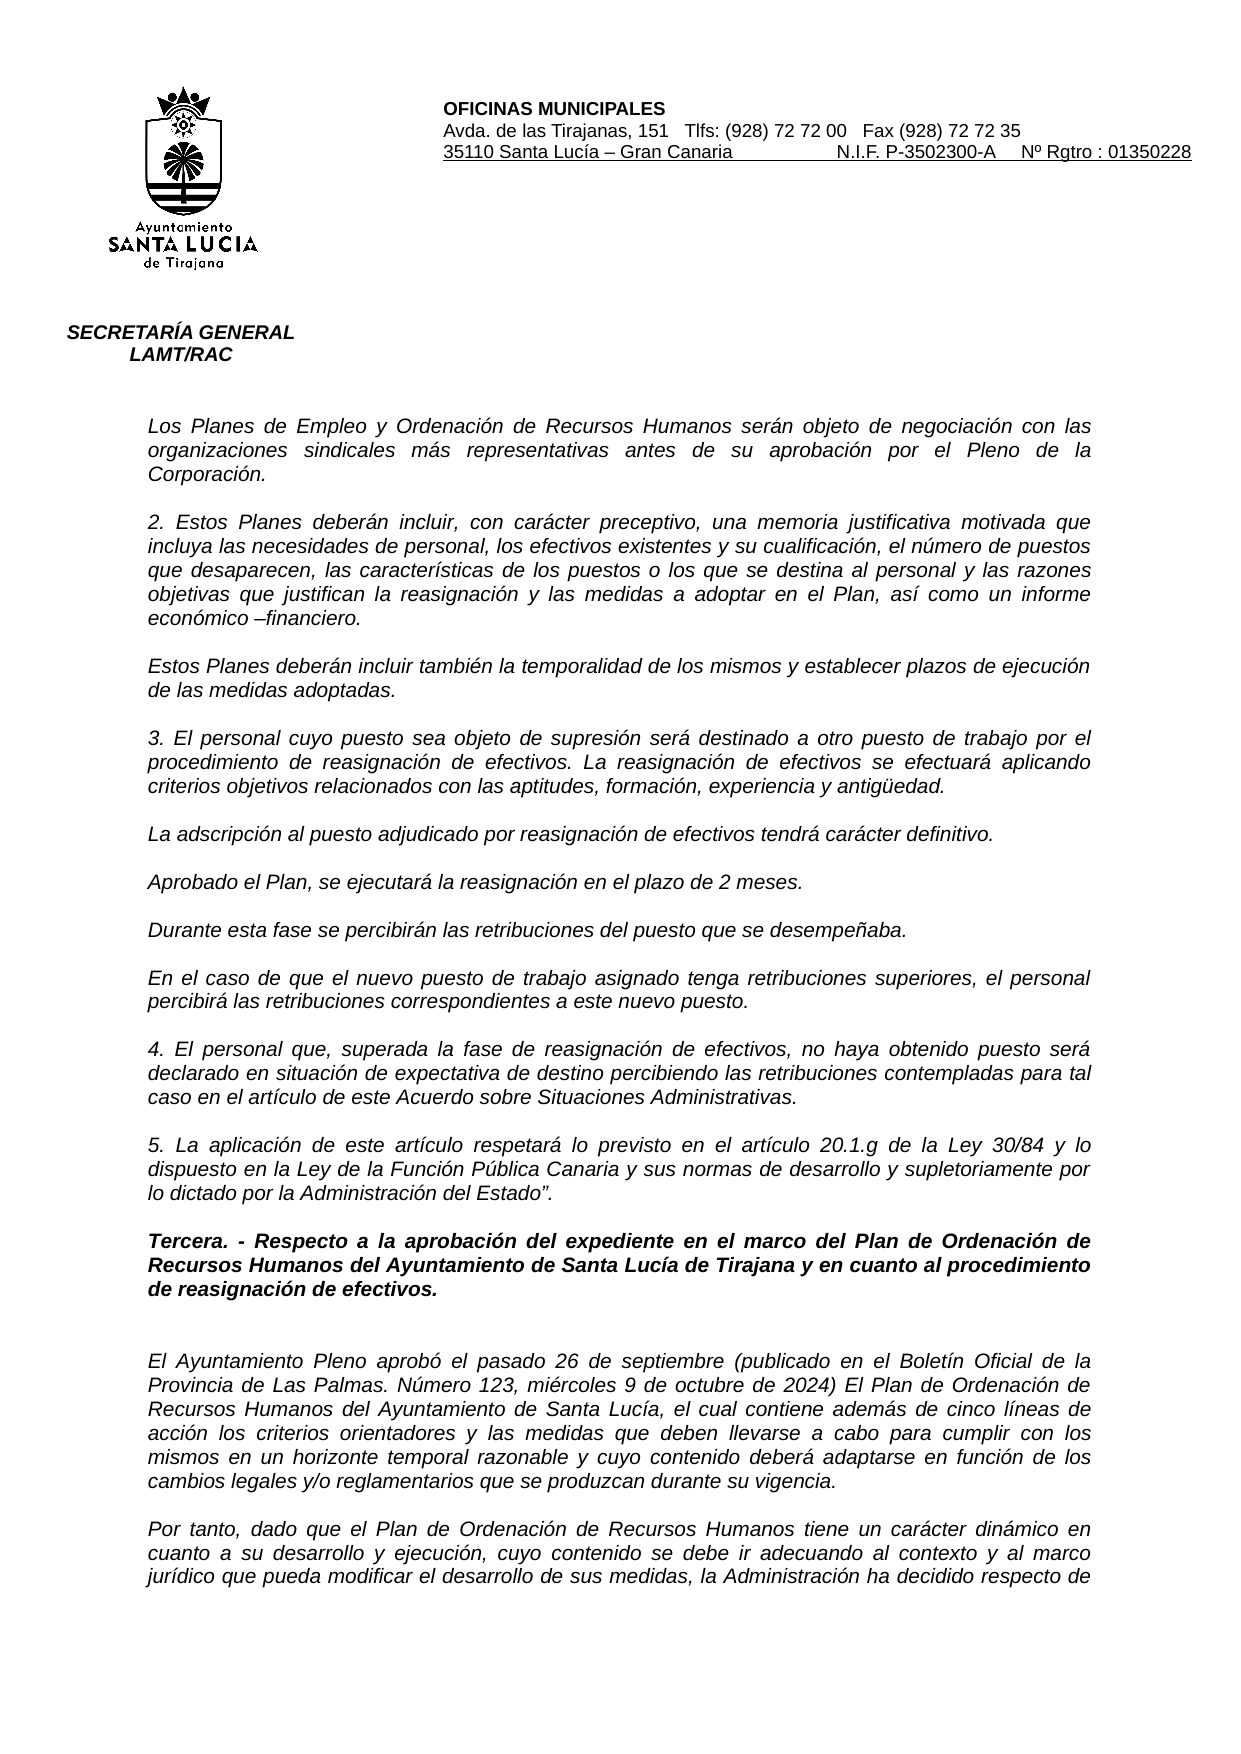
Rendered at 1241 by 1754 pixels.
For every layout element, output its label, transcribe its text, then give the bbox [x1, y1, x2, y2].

text 3. El personal cuyo puesto sea objeto de supresión será destinado a otro puesto de trabajo por el procedimiento de reasignación de efectivos. La reasignación de efectivos se efectuará aplicando criterios objetivos relacionados con las aptitudes, formación, experiencia y antigüedad. [148, 726, 1092, 798]
text El Ayuntamiento Pleno aprobó el pasado 26 de septiembre (publicado en el Boletín Oficial de la Provincia de Las Palmas. Número 123, miércoles 9 de octubre de 2024) El Plan de Ordenación de Recursos Humanos del Ayuntamiento de Santa Lucía, el cual contiene además de cinco líneas de acción los criterios orientadores y las medidas que deben llevarse a cabo para cumplir con los mismos en un horizonte temporal razonable y cuyo contenido deberá adaptarse en función de los cambios legales y/o reglamentarios que se produzcan durante su vigencia. [148, 1349, 1092, 1492]
text En el caso de que el nuevo puesto de trabajo asignado tenga retribuciones superiores, el personal percibirá las retribuciones correspondientes a este nuevo puesto. [148, 965, 1092, 1013]
text Los Planes de Empleo y Ordenación de Recursos Humanos serán objeto de negociación con las organizaciones sindicales más representativas antes de su aprobación por el Pleno de la Corporación. [148, 414, 1092, 486]
text La adscripción al puesto adjudicado por reasignación de efectivos tendrá carácter definitivo. [148, 822, 1092, 846]
text 2. Estos Planes deberán incluir, con carácter preceptivo, una memoria justificativa motivada que incluya las necesidades de personal, los efectivos existentes y su cualificación, el número de puestos que desaparecen, las características de los puestos o los que se destina al personal y las razones objetivas que justifican la reasignación y las medidas a adoptar en el Plan, así como un informe económico –financiero. [148, 510, 1092, 630]
text 4. El personal que, superada la fase de reasignación de efectivos, no haya obtenido puesto será declarado en situación de expectativa de destino percibiendo las retribuciones contempladas para tal caso en el artículo de este Acuerdo sobre Situaciones Administrativas. [148, 1037, 1092, 1109]
text Por tanto, dado que el Plan de Ordenación de Recursos Humanos tiene un carácter dinámico en cuanto a su desarrollo y ejecución, cuyo contenido se debe ir adecuando al contexto y al marco jurídico que pueda modificar el desarrollo de sus medidas, la Administración ha decidido respecto de [148, 1516, 1092, 1588]
text 5. La aplicación de este artículo respetará lo previsto en el artículo 20.1.g de la Ley 30/84 y lo dispuesto en la Ley de la Función Pública Canaria y sus normas de desarrollo y supletoriamente por lo dictado por la Administración del Estado”. [148, 1133, 1092, 1205]
text Durante esta fase se percibirán las retribuciones del puesto que se desempeñaba. [148, 917, 1092, 941]
text Estos Planes deberán incluir también la temporalidad de los mismos y establecer plazos de ejecución de las medidas adoptadas. [148, 654, 1092, 702]
text Aprobado el Plan, se ejecutará la reasignación en el plazo de 2 meses. [148, 869, 1092, 893]
text Tercera. - Respecto a la aprobación del expediente en el marco del Plan de Ordenación de Recursos Humanos del Ayuntamiento de Santa Lucía de Tirajana y en cuanto al procedimiento de reasignación de efectivos. [148, 1229, 1092, 1301]
picture [80, 56, 286, 296]
